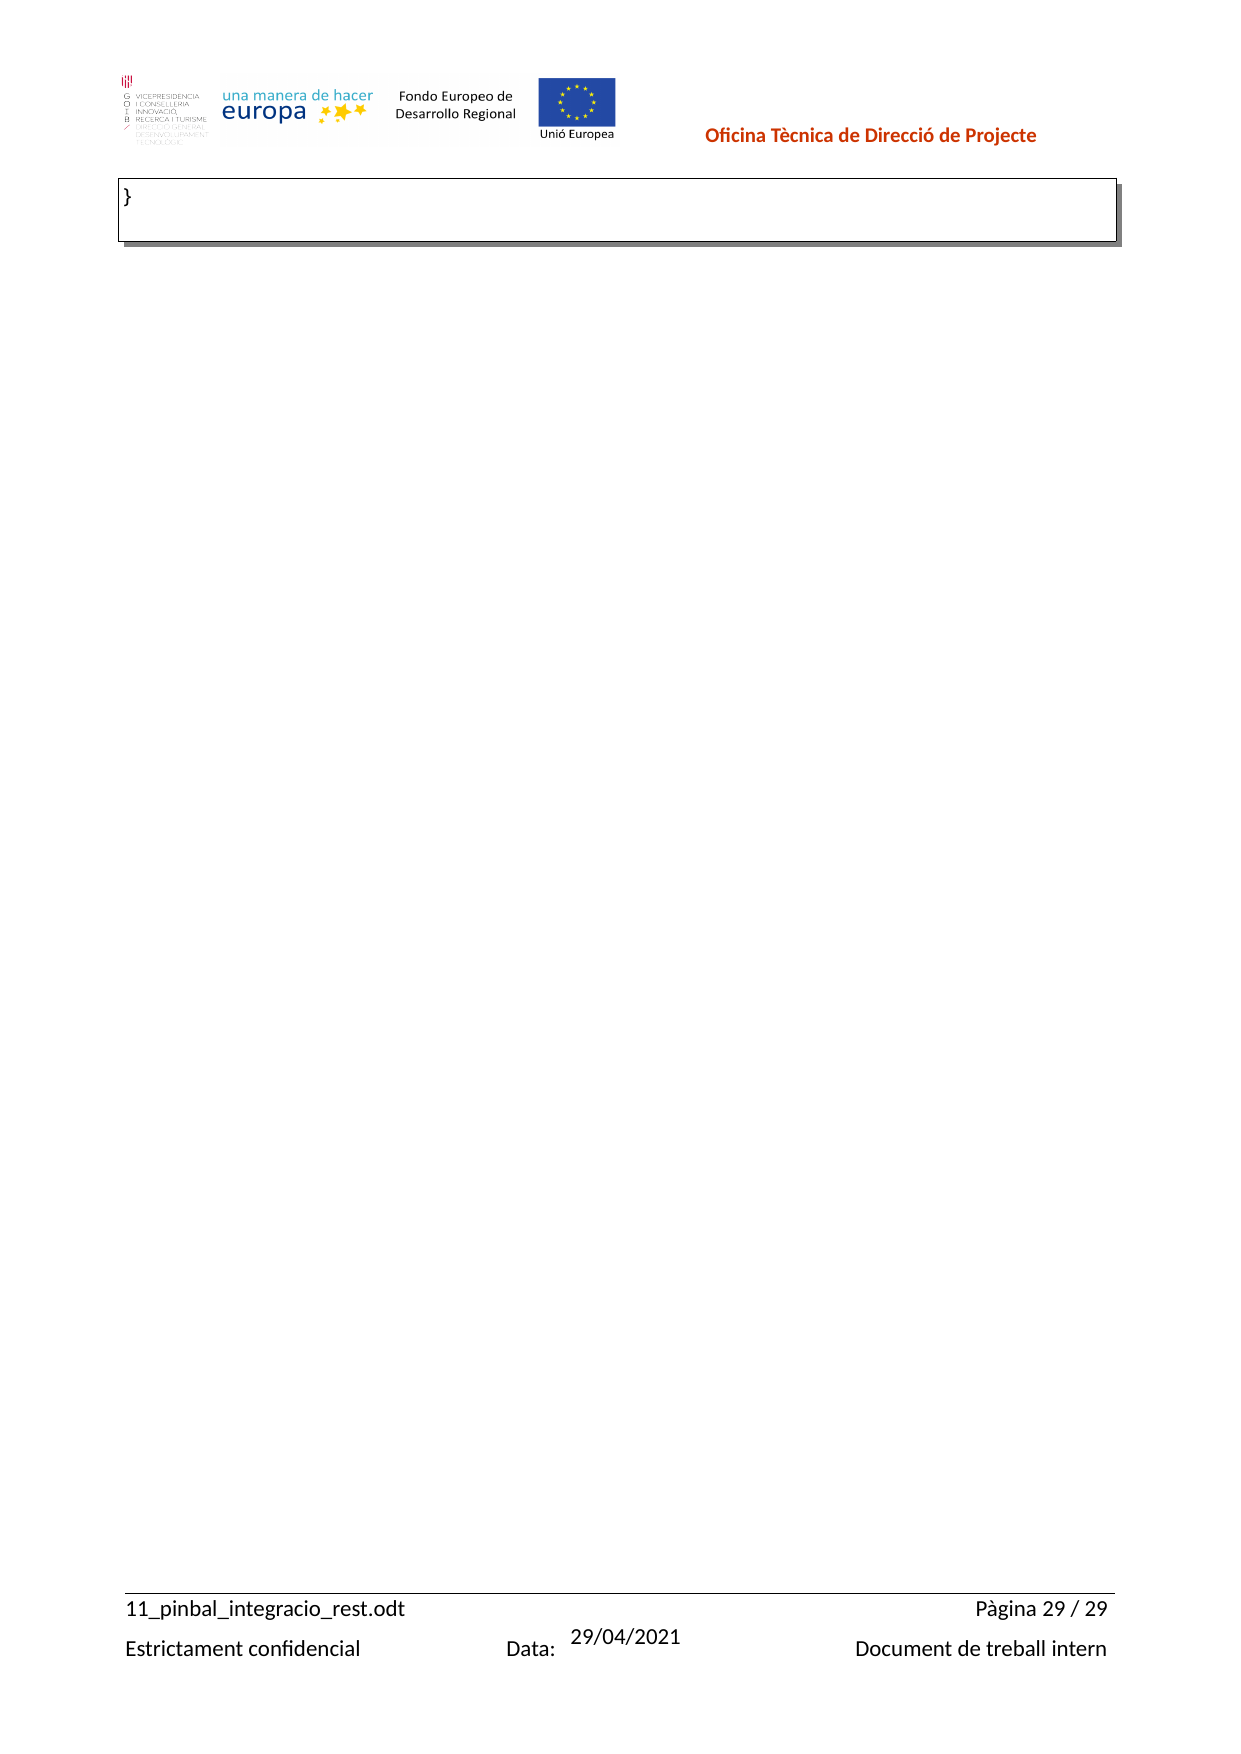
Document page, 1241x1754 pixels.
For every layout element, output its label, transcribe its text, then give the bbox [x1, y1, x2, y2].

picture [219, 73, 621, 147]
picture [118, 73, 213, 147]
text } [119, 179, 1116, 209]
